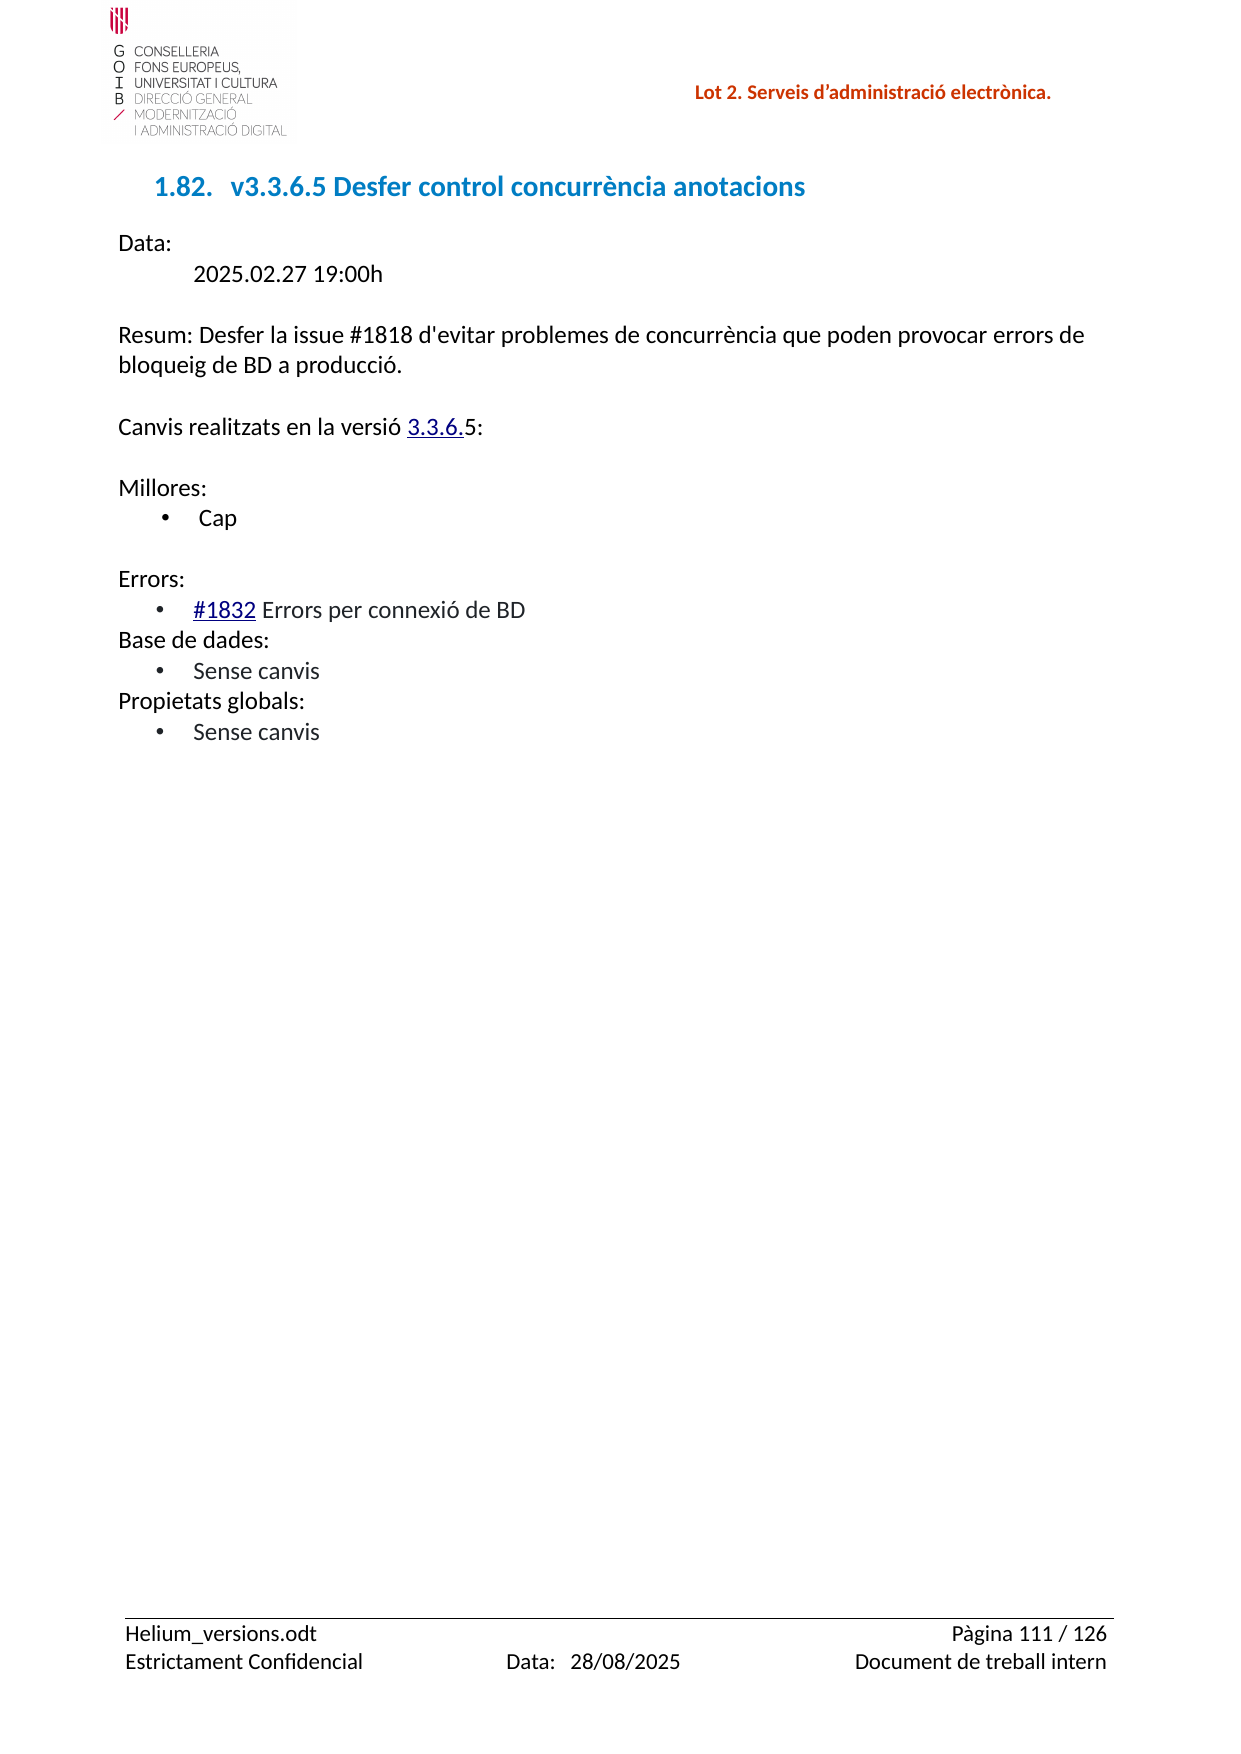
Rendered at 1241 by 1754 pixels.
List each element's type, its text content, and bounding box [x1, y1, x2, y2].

text Propietats globals: [118, 685, 1122, 716]
list #1832 Errors per connexió de BD [156, 594, 1122, 624]
text Data: [118, 228, 1122, 258]
text Canvis realitzats en la versió 3.3.6.5: [118, 411, 1122, 441]
list Cap [161, 502, 1122, 533]
list Sense canvis [156, 716, 1122, 746]
text Millores: [118, 472, 1122, 502]
text 2025.02.27 19:00h [118, 258, 1122, 289]
list Sense canvis [156, 655, 1122, 685]
subtitle v3.3.6.5 Desfer control concurrència anotacions [153, 168, 1122, 204]
text Errors: [118, 563, 1122, 594]
picture [100, 0, 297, 144]
text Base de dades: [118, 624, 1122, 655]
text Resum: Desfer la issue #1818 d'evitar problemes de concurrència que poden provocar errors de bloqueig de BD a producció. [118, 319, 1122, 380]
